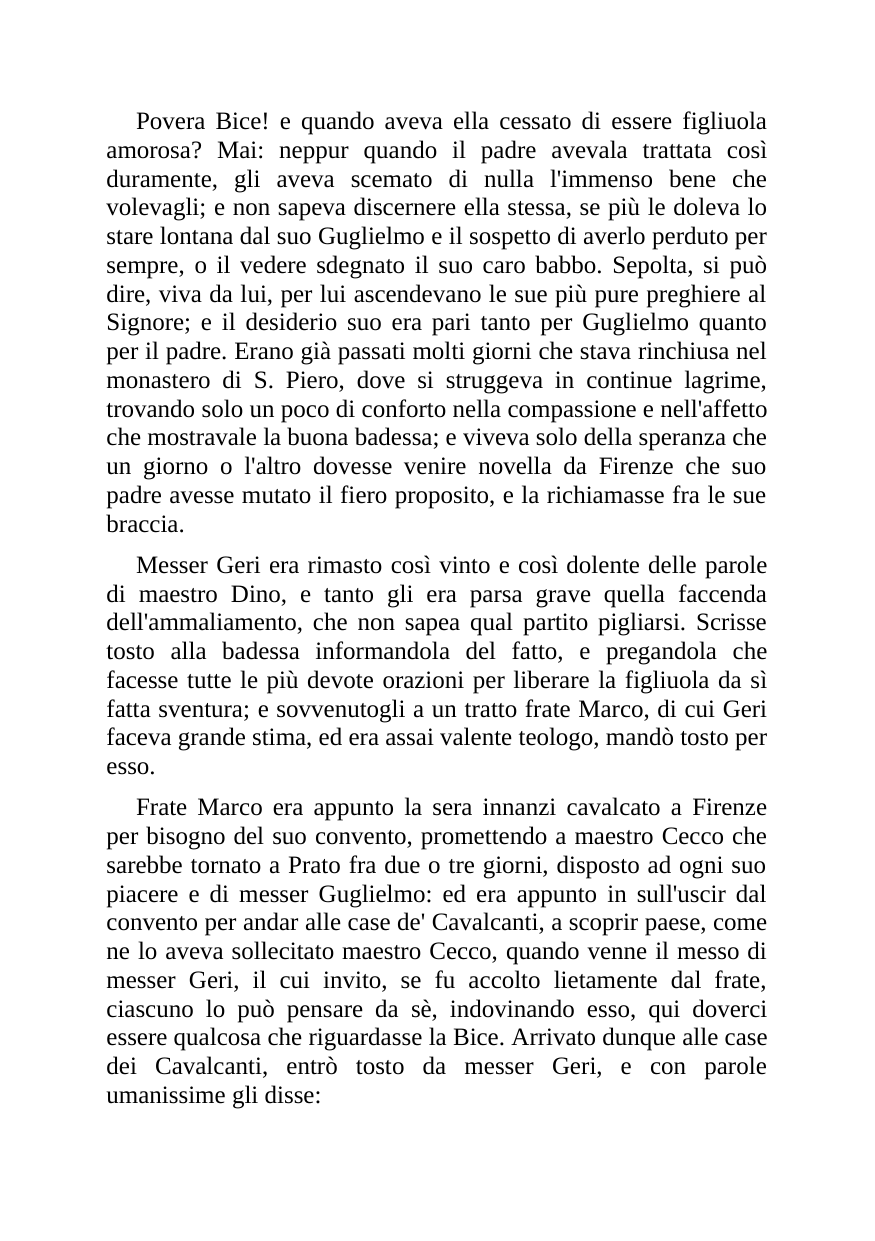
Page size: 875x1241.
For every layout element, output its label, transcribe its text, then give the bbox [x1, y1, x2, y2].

text Messer Geri era rimasto così vinto e così dolente delle parole di maestro Dino, e tanto gli era parsa grave quella faccenda dell'ammaliamento, che non sapea qual partito pigliarsi. Scrisse tosto alla badessa informandola del fatto, e pregandola che facesse tutte le più devote orazioni per liberare la figliuola da sì fatta sventura; e sovvenutogli a un tratto frate Marco, di cui Geri faceva grande stima, ed era assai valente teologo, mandò tosto per esso. [106, 550, 768, 780]
text Frate Marco era appunto la sera innanzi cavalcato a Firenze per bisogno del suo convento, promettendo a maestro Cecco che sarebbe tornato a Prato fra due o tre giorni, disposto ad ogni suo piacere e di messer Guglielmo: ed era appunto in sull'uscir dal convento per andar alle case de' Cavalcanti, a scoprir paese, come ne lo aveva sollecitato maestro Cecco, quando venne il messo di messer Geri, il cui invito, se fu accolto lietamente dal frate, ciascuno lo può pensare da sè, indovinando esso, qui doverci essere qualcosa che riguardasse la Bice. Arrivato dunque alle case dei Cavalcanti, entrò tosto da messer Geri, e con parole umanissime gli disse: [106, 792, 768, 1109]
text Povera Bice! e quando aveva ella cessato di essere figliuola amorosa? Mai: neppur quando il padre avevala trattata così duramente, gli aveva scemato di nulla l'immenso bene che volevagli; e non sapeva discernere ella stessa, se più le doleva lo stare lontana dal suo Guglielmo e il sospetto di averlo perduto per sempre, o il vedere sdegnato il suo caro babbo. Sepolta, si può dire, viva da lui, per lui ascendevano le sue più pure preghiere al Signore; e il desiderio suo era pari tanto per Guglielmo quanto per il padre. Erano già passati molti giorni che stava rinchiusa nel monastero di S. Piero, dove si struggeva in continue lagrime, trovando solo un poco di conforto nella compassione e nell'affetto che mostravale la buona badessa; e viveva solo della speranza che un giorno o l'altro dovesse venire novella da Firenze che suo padre avesse mutato il fiero proposito, e la richiamasse fra le sue braccia. [106, 106, 768, 537]
